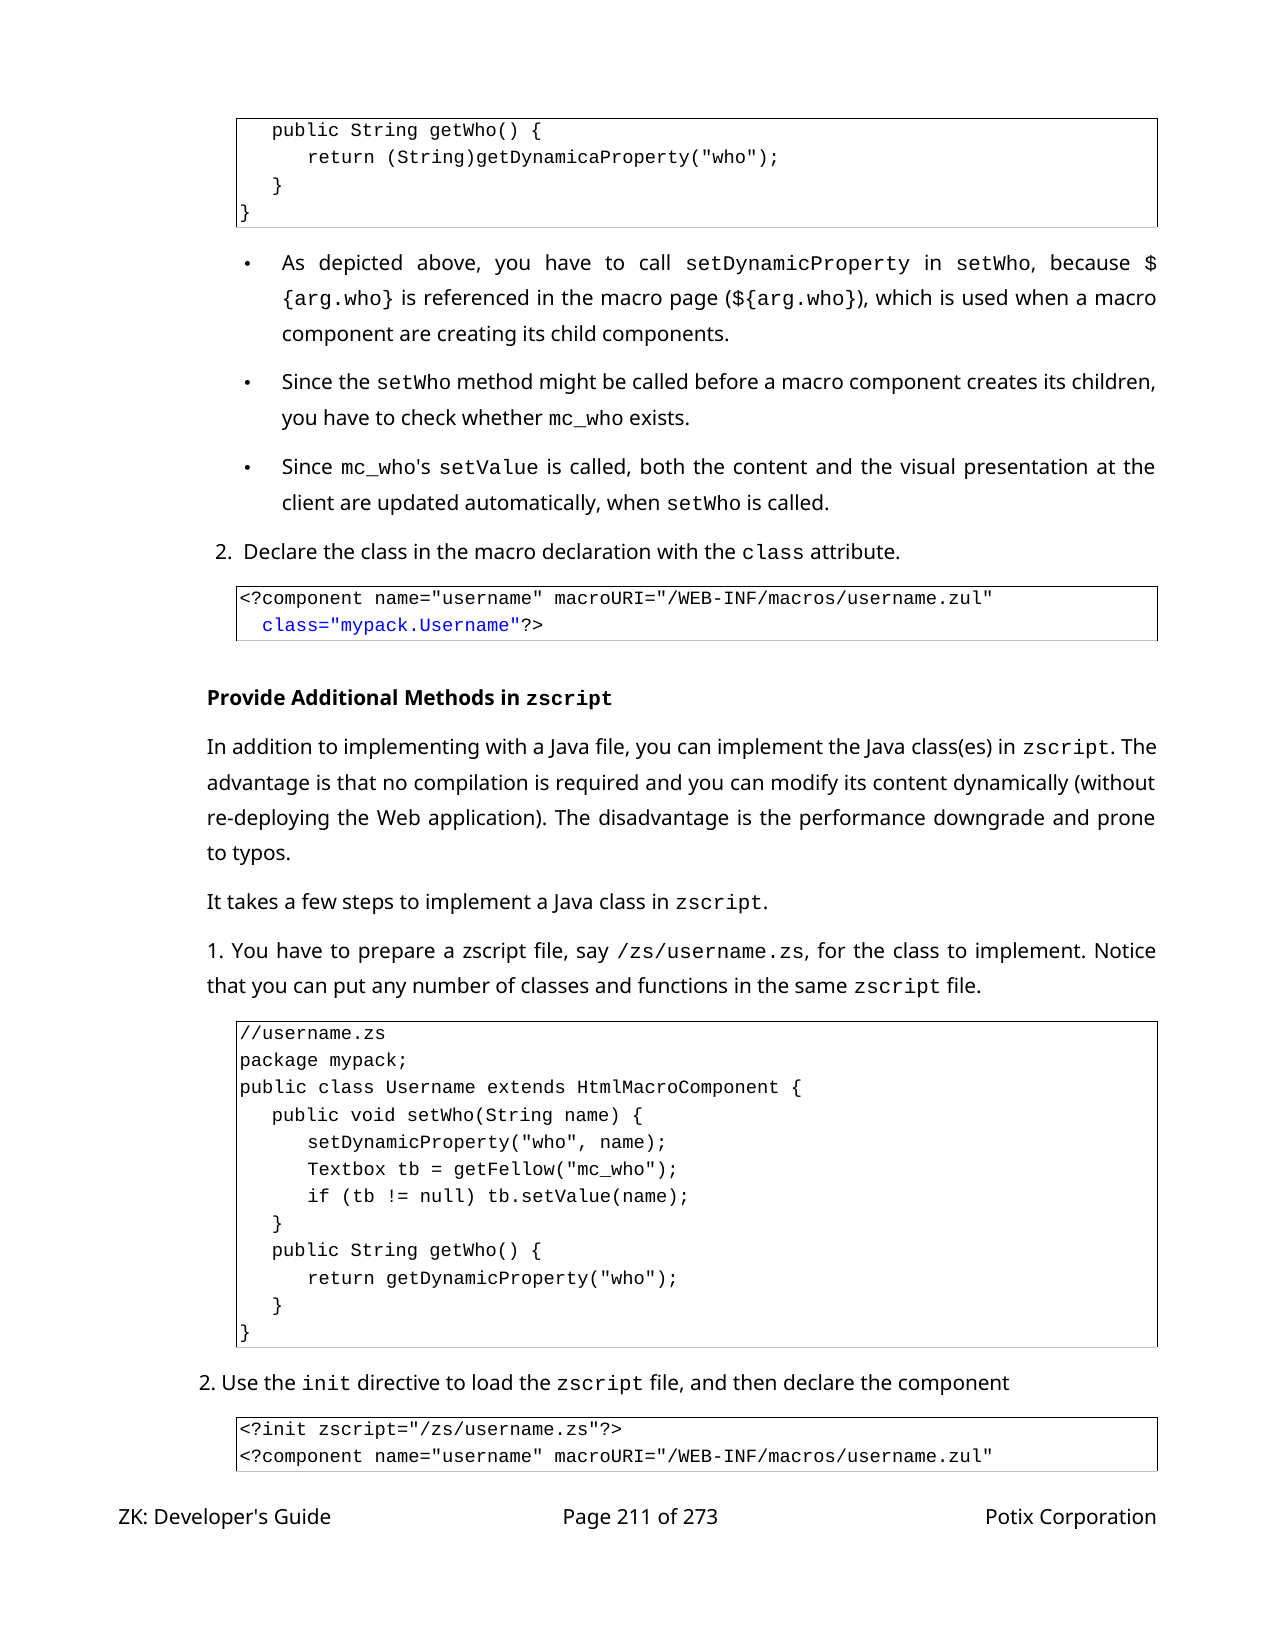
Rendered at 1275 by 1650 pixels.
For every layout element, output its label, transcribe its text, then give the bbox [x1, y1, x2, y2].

text if (tb != null) tb.setValue(name); [237, 1184, 1157, 1208]
text Textbox tb = getFellow("mc_who"); [237, 1157, 1157, 1181]
text public String getWho() { [237, 1238, 1157, 1263]
text <?component name="username" macroURI="/WEB-INF/macros/username.zul" [237, 587, 1157, 610]
text //username.zs [237, 1022, 1157, 1045]
list As depicted above, you have to call setDynamicProperty in setWho, because ${arg.who} is referenced in the macro page (${arg.who}), which is used when a macro component are creating its child components. [244, 248, 1157, 347]
list Since mc_who's setValue is called, both the content and the visual presentation at the client are updated automatically, when setWho is called. [244, 452, 1157, 516]
text package mypack; [237, 1048, 1157, 1072]
text In addition to implementing with a Java file, you can implement the Java class(es) in zscript. The advantage is that no compilation is required and you can modify its content dynamically (without re-deploying the Web application). The disadvantage is the performance downgrade and prone to typos. [207, 732, 1157, 866]
text } [237, 1211, 1157, 1235]
text } [237, 172, 1157, 197]
text } [237, 200, 1157, 227]
list 2. Declare the class in the macro declaration with the class attribute. [156, 537, 1157, 565]
text setDynamicProperty("who", name); [237, 1129, 1157, 1154]
text public String getWho() { [237, 119, 1157, 142]
list Since the setWho method might be called before a macro component creates its children, you have to check whether mc_who exists. [244, 367, 1157, 432]
text class="mypack.Username"?> [237, 613, 1157, 640]
text public void setWho(String name) { [237, 1102, 1157, 1127]
text <?component name="username" macroURI="/WEB-INF/macros/username.zul" [237, 1444, 1157, 1471]
list 2. Use the init directive to load the zscript file, and then declare the component [156, 1368, 1157, 1396]
text 1. You have to prepare a zscript file, say /zs/username.zs, for the class to implement. Notice that you can put any number of classes and functions in the same zscript file. [207, 936, 1157, 1000]
text } [237, 1293, 1157, 1317]
text public class Username extends HtmlMacroComponent { [237, 1075, 1157, 1099]
text <?init zscript="/zs/username.zs"?> [237, 1418, 1157, 1441]
subtitle Provide Additional Methods in zscript [207, 683, 1157, 712]
text } [237, 1320, 1157, 1347]
text return getDynamicProperty("who"); [237, 1266, 1157, 1290]
text It takes a few steps to implement a Java class in zscript. [207, 887, 1157, 916]
text return (String)getDynamicaProperty("who"); [237, 145, 1157, 169]
